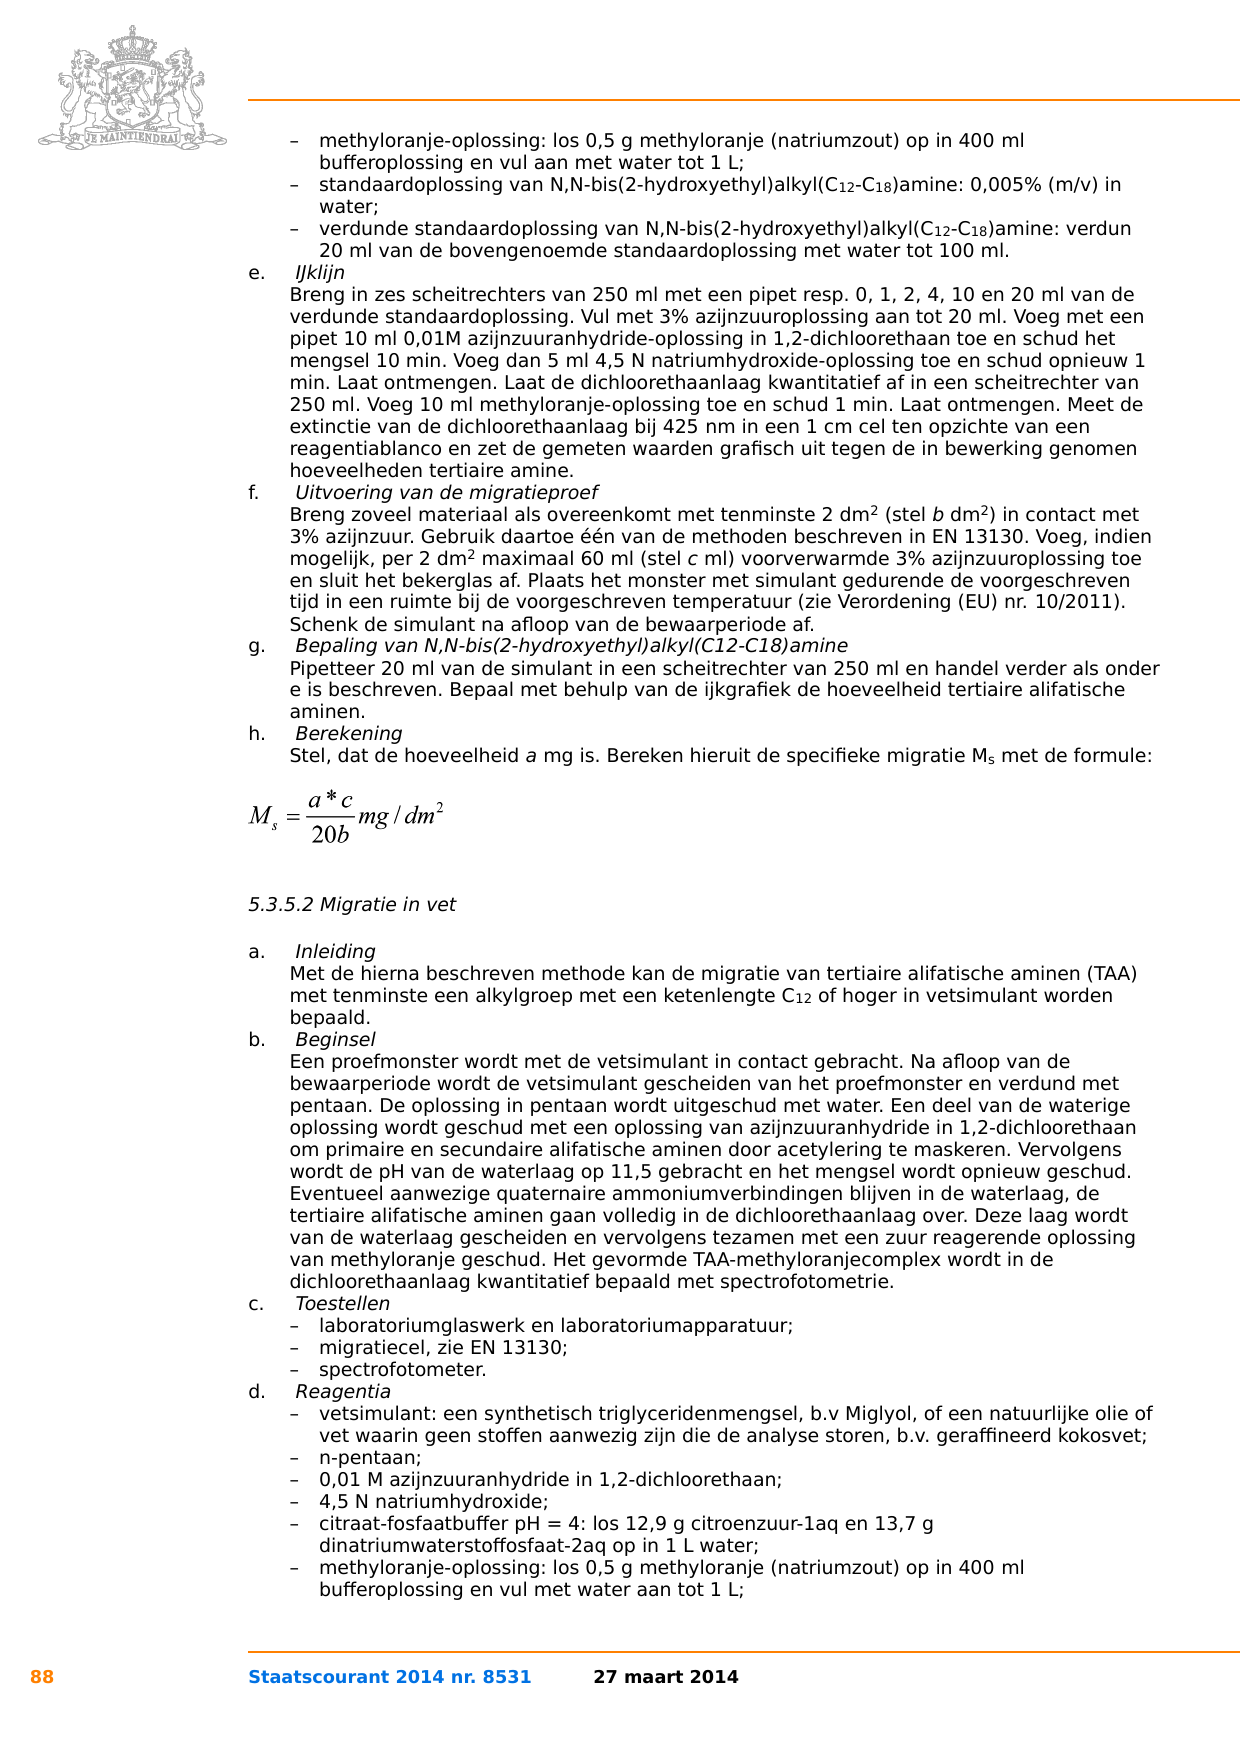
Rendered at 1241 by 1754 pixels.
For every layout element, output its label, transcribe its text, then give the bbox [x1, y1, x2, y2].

text – standaardoplossing van N,N-bis(2-hydroxyethyl)alkyl(C12-C18)amine: 0,005% (m/v) in water; [289, 174, 1163, 218]
text f. Uitvoering van de migratieproef [248, 482, 1163, 503]
text – verdunde standaardoplossing van N,N-bis(2-hydroxyethyl)alkyl(C12-C18)amine: verdun 20 ml van de bovengenoemde standaardoplossing met water tot 100 ml. [289, 218, 1163, 262]
text – 4,5 N natriumhydroxide; [289, 1491, 1163, 1513]
text d. Reagentia [248, 1381, 1163, 1403]
text – methyloranje-oplossing: los 0,5 g methyloranje (natriumzout) op in 400 ml bufferoplossing en vul aan met water tot 1 L; [289, 130, 1163, 174]
text c. Toestellen [248, 1293, 1163, 1315]
text – n-pentaan; [289, 1447, 1163, 1469]
subtitle 5.3.5.2 Migratie in vet [248, 894, 1163, 916]
text Stel, dat de hoeveelheid a mg is. Bereken hieruit de specifieke migratie Ms met de formule: [289, 745, 1163, 767]
text Een proefmonster wordt met de vetsimulant in contact gebracht. Na afloop van de bewaarperiode wordt de vetsimulant gescheiden van het proefmonster en verdund met pentaan. De oplossing in pentaan wordt uitgeschud met water. Een deel van de waterige oplossing wordt geschud met een oplossing van azijnzuuranhydride in 1,2-dichloorethaan om primaire en secundaire alifatische aminen door acetylering te maskeren. Vervolgens wordt de pH van de waterlaag op 11,5 gebracht en het mengsel wordt opnieuw geschud. Eventueel aanwezige quaternaire ammoniumverbindingen blijven in de waterlaag, de tertiaire alifatische aminen gaan volledig in de dichloorethaanlaag over. Deze laag wordt van de waterlaag gescheiden en vervolgens tezamen met een zuur reagerende oplossing van methyloranje geschud. Het gevormde TAA-methyloranjecomplex wordt in de dichloorethaanlaag kwantitatief bepaald met spectrofotometrie. [289, 1051, 1163, 1293]
text Pipetteer 20 ml van de simulant in een scheitrechter van 250 ml en handel verder als onder e is beschreven. Bepaal met behulp van de ijkgrafiek de hoeveelheid tertiaire alifatische aminen. [289, 657, 1163, 723]
text – spectrofotometer. [289, 1359, 1163, 1381]
text g. Bepaling van N,N-bis(2-hydroxyethyl)alkyl(C12-C18)amine [248, 635, 1163, 657]
text h. Berekening [248, 723, 1163, 745]
text b. Beginsel [248, 1029, 1163, 1051]
text Breng in zes scheitrechters van 250 ml met een pipet resp. 0, 1, 2, 4, 10 en 20 ml van de verdunde standaardoplossing. Vul met 3% azijnzuuroplossing aan tot 20 ml. Voeg met een pipet 10 ml 0,01M azijnzuuranhydride-oplossing in 1,2-dichloorethaan toe en schud het mengsel 10 min. Voeg dan 5 ml 4,5 N natriumhydroxide-oplossing toe en schud opnieuw 1 min. Laat ontmengen. Laat de dichloorethaanlaag kwantitatief af in een scheitrechter van 250 ml. Voeg 10 ml methyloranje-oplossing toe en schud 1 min. Laat ontmengen. Meet de extinctie van de dichloorethaanlaag bij 425 nm in een 1 cm cel ten opzichte van een reagentiablanco en zet de gemeten waarden grafisch uit tegen de in bewerking genomen hoeveelheden tertiaire amine. [289, 284, 1163, 482]
text – methyloranje-oplossing: los 0,5 g methyloranje (natriumzout) op in 400 ml bufferoplossing en vul met water aan tot 1 L; [289, 1557, 1163, 1601]
text Breng zoveel materiaal als overeenkomt met tenminste 2 dm2 (stel b dm2) in contact met 3% azijnzuur. Gebruik daartoe één van de methoden beschreven in EN 13130. Voeg, indien mogelijk, per 2 dm2 maximaal 60 ml (stel c ml) voorverwarmde 3% azijnzuuroplossing toe en sluit het bekerglas af. Plaats het monster met simulant gedurende de voorgeschreven tijd in een ruimte bij de voorgeschreven temperatuur (zie Verordening (EU) nr. 10/2011). Schenk de simulant na afloop van de bewaarperiode af. [289, 503, 1163, 635]
text a. Inleiding [248, 941, 1163, 963]
text – citraat-fosfaatbuffer pH = 4: los 12,9 g citroenzuur-1aq en 13,7 g dinatriumwaterstoffosfaat-2aq op in 1 L water; [289, 1513, 1163, 1557]
text – 0,01 M azijnzuuranhydride in 1,2-dichloorethaan; [289, 1469, 1163, 1491]
text – vetsimulant: een synthetisch triglyceridenmengsel, b.v Miglyol, of een natuurlijke olie of vet waarin geen stoffen aanwezig zijn die de analyse storen, b.v. geraffineerd kokosvet; [289, 1403, 1163, 1447]
text – migratiecel, zie EN 13130; [289, 1337, 1163, 1359]
text Met de hierna beschreven methode kan de migratie van tertiaire alifatische aminen (TAA) met tenminste een alkylgroep met een ketenlengte C12 of hoger in vetsimulant worden bepaald. [289, 963, 1163, 1029]
picture [38, 25, 227, 150]
picture [248, 789, 443, 843]
text – laboratoriumglaswerk en laboratoriumapparatuur; [289, 1315, 1163, 1337]
text e. IJklijn [248, 262, 1163, 284]
